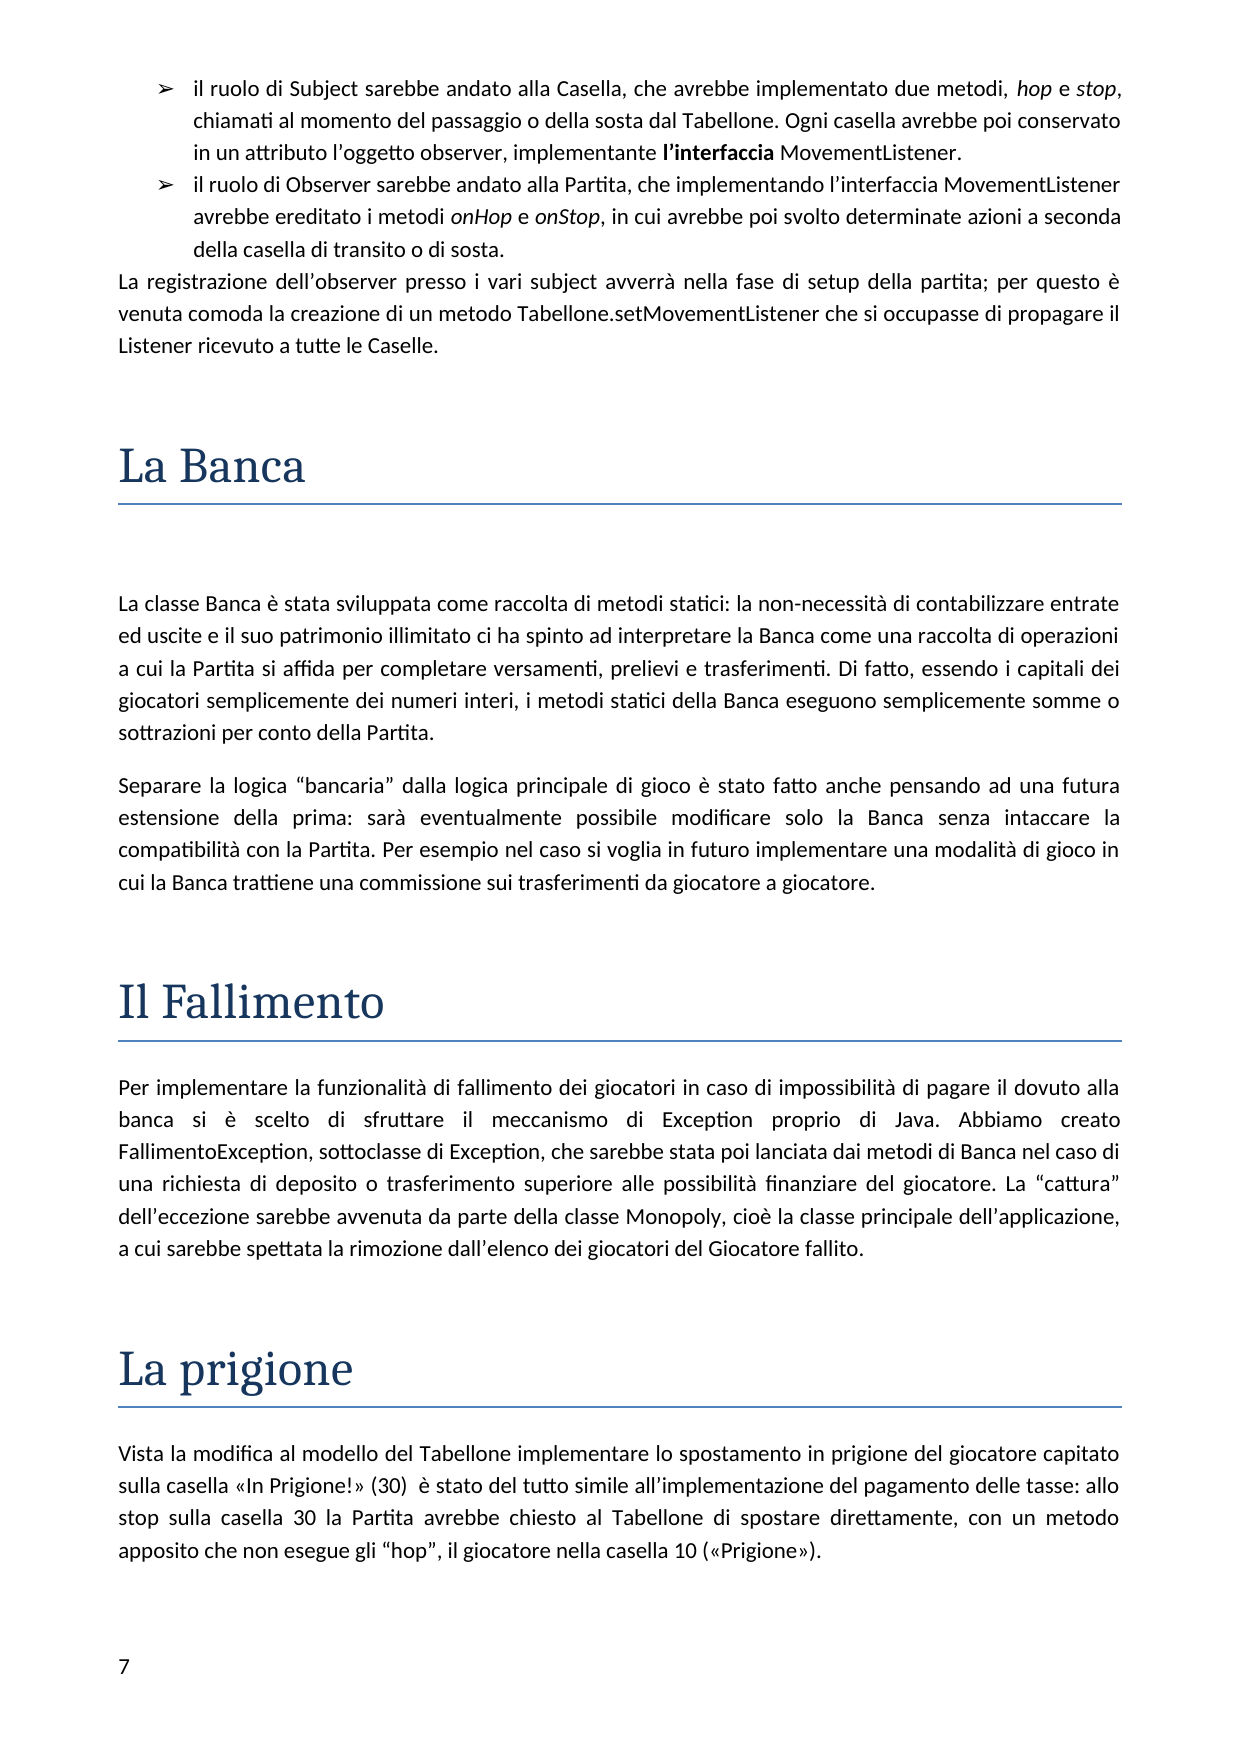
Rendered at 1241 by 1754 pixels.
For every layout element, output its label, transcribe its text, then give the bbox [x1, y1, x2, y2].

list il ruolo di Subject sarebbe andato alla Casella, che avrebbe implementato due metodi, hop e stop, chiamati al momento del passaggio o della sosta dal Tabellone. Ogni casella avrebbe poi conservato in un attributo l’oggetto observer, implementante l’interfaccia MovementListener. [156, 74, 1122, 166]
title La prigione [118, 1340, 1122, 1406]
text Vista la modifica al modello del Tabellone implementare lo spostamento in prigione del giocatore capitato sulla casella «In Prigione!» (30) è stato del tutto simile all’implementazione del pagamento delle tasse: allo stop sulla casella 30 la Partita avrebbe chiesto al Tabellone di spostare direttamente, con un metodo apposito che non esegue gli “hop”, il giocatore nella casella 10 («Prigione»). [118, 1439, 1122, 1564]
text La registrazione dell’observer presso i vari subject avverrà nella fase di setup della partita; per questo è venuta comoda la creazione di un metodo Tabellone.setMovementListener che si occupasse di propagare il Listener ricevuto a tutte le Caselle. [118, 267, 1122, 359]
title La Banca [118, 437, 1122, 503]
text Per implementare la funzionalità di fallimento dei giocatori in caso di impossibilità di pagare il dovuto alla banca si è scelto di sfruttare il meccanismo di Exception proprio di Java. Abbiamo creato FallimentoException, sottoclasse di Exception, che sarebbe stata poi lanciata dai metodi di Banca nel caso di una richiesta di deposito o trasferimento superiore alle possibilità finanziare del giocatore. La “cattura” dell’eccezione sarebbe avvenuta da parte della classe Monopoly, cioè la classe principale dell’applicazione, a cui sarebbe spettata la rimozione dall’elenco dei giocatori del Giocatore fallito. [118, 1073, 1122, 1262]
title Il Fallimento [118, 974, 1122, 1040]
list il ruolo di Observer sarebbe andato alla Partita, che implementando l’interfaccia MovementListener avrebbe ereditato i metodi onHop e onStop, in cui avrebbe poi svolto determinate azioni a seconda della casella di transito o di sosta. [156, 170, 1122, 263]
text La classe Banca è stata sviluppata come raccolta di metodi statici: la non-necessità di contabilizzare entrate ed uscite e il suo patrimonio illimitato ci ha spinto ad interpretare la Banca come una raccolta di operazioni a cui la Partita si affida per completare versamenti, prelievi e trasferimenti. Di fatto, essendo i capitali dei giocatori semplicemente dei numeri interi, i metodi statici della Banca eseguono semplicemente somme o sottrazioni per conto della Partita. [118, 589, 1122, 746]
text Separare la logica “bancaria” dalla logica principale di gioco è stato fatto anche pensando ad una futura estensione della prima: sarà eventualmente possibile modificare solo la Banca senza intaccare la compatibilità con la Partita. Per esempio nel caso si voglia in futuro implementare una modalità di gioco in cui la Banca trattiene una commissione sui trasferimenti da giocatore a giocatore. [118, 771, 1122, 896]
